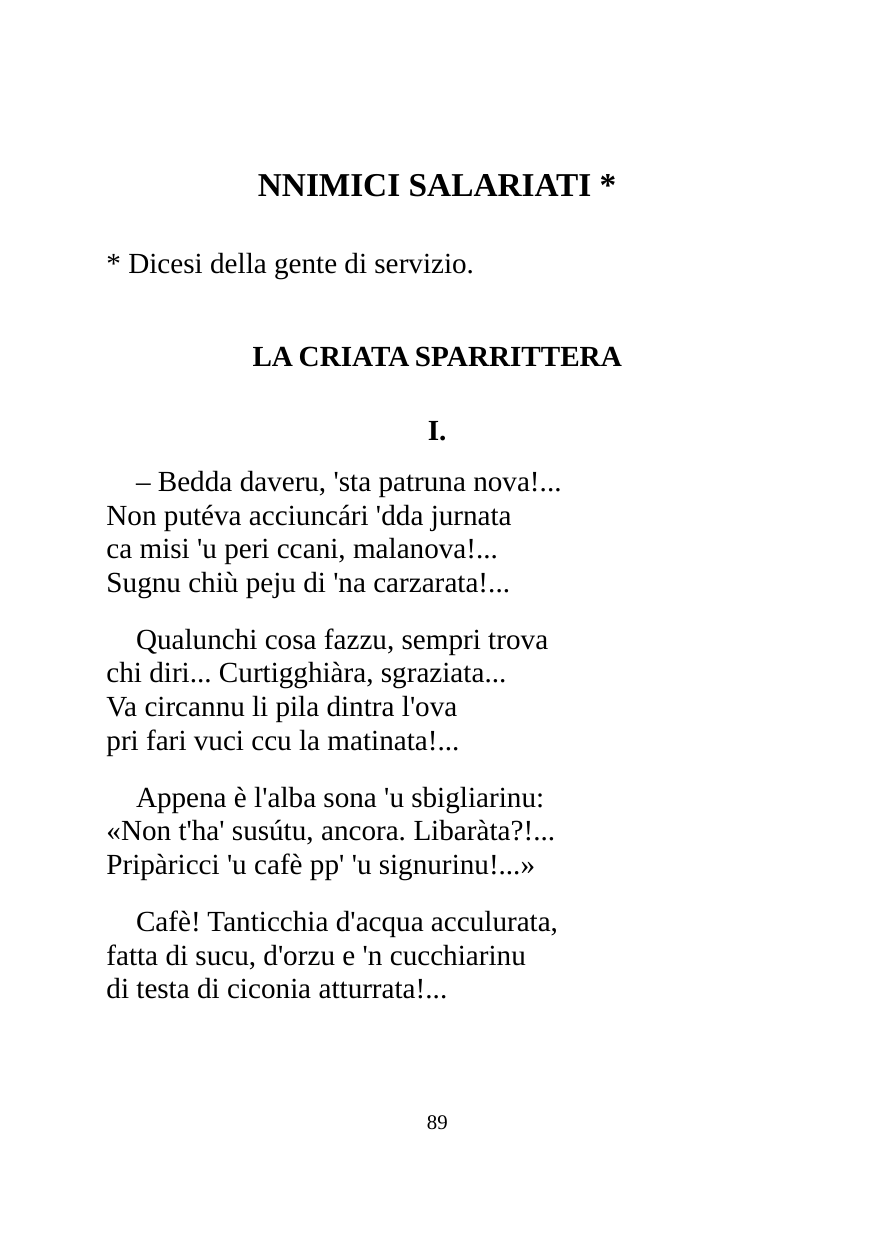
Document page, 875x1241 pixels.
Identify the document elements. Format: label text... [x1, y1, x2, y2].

text ca misi 'u peri ccani, malanova!... [106, 531, 768, 565]
text Cafè! Tanticchia d'acqua acculurata, [106, 904, 768, 938]
text Appena è l'alba sona 'u sbigliarinu: [106, 780, 768, 813]
text pri fari vuci ccu la matinata!... [106, 723, 768, 756]
text Non putéva acciuncári 'dda jurnata [106, 498, 768, 531]
text I. [106, 413, 768, 447]
text * Dicesi della gente di servizio. [106, 246, 768, 280]
text «Non t'ha' susútu, ancora. Libaràta?!... [106, 813, 768, 847]
text chi diri... Curtigghiàra, sgraziata... [106, 656, 768, 689]
text LA CRIATA SPARRITTERA [106, 339, 768, 373]
text Pripàricci 'u cafè pp' 'u signurinu!...» [106, 847, 768, 881]
text Qualunchi cosa fazzu, sempri trova [106, 622, 768, 656]
text NNIMICI SALARIATI * [106, 165, 768, 204]
text di testa di ciconia atturrata!... [106, 971, 768, 1005]
text Va circannu li pila dintra l'ova [106, 689, 768, 723]
text – Bedda daveru, 'sta patruna nova!... [106, 464, 768, 498]
text Sugnu chiù peju di 'na carzarata!... [106, 565, 768, 598]
text fatta di sucu, d'orzu e 'n cucchiarinu [106, 938, 768, 971]
